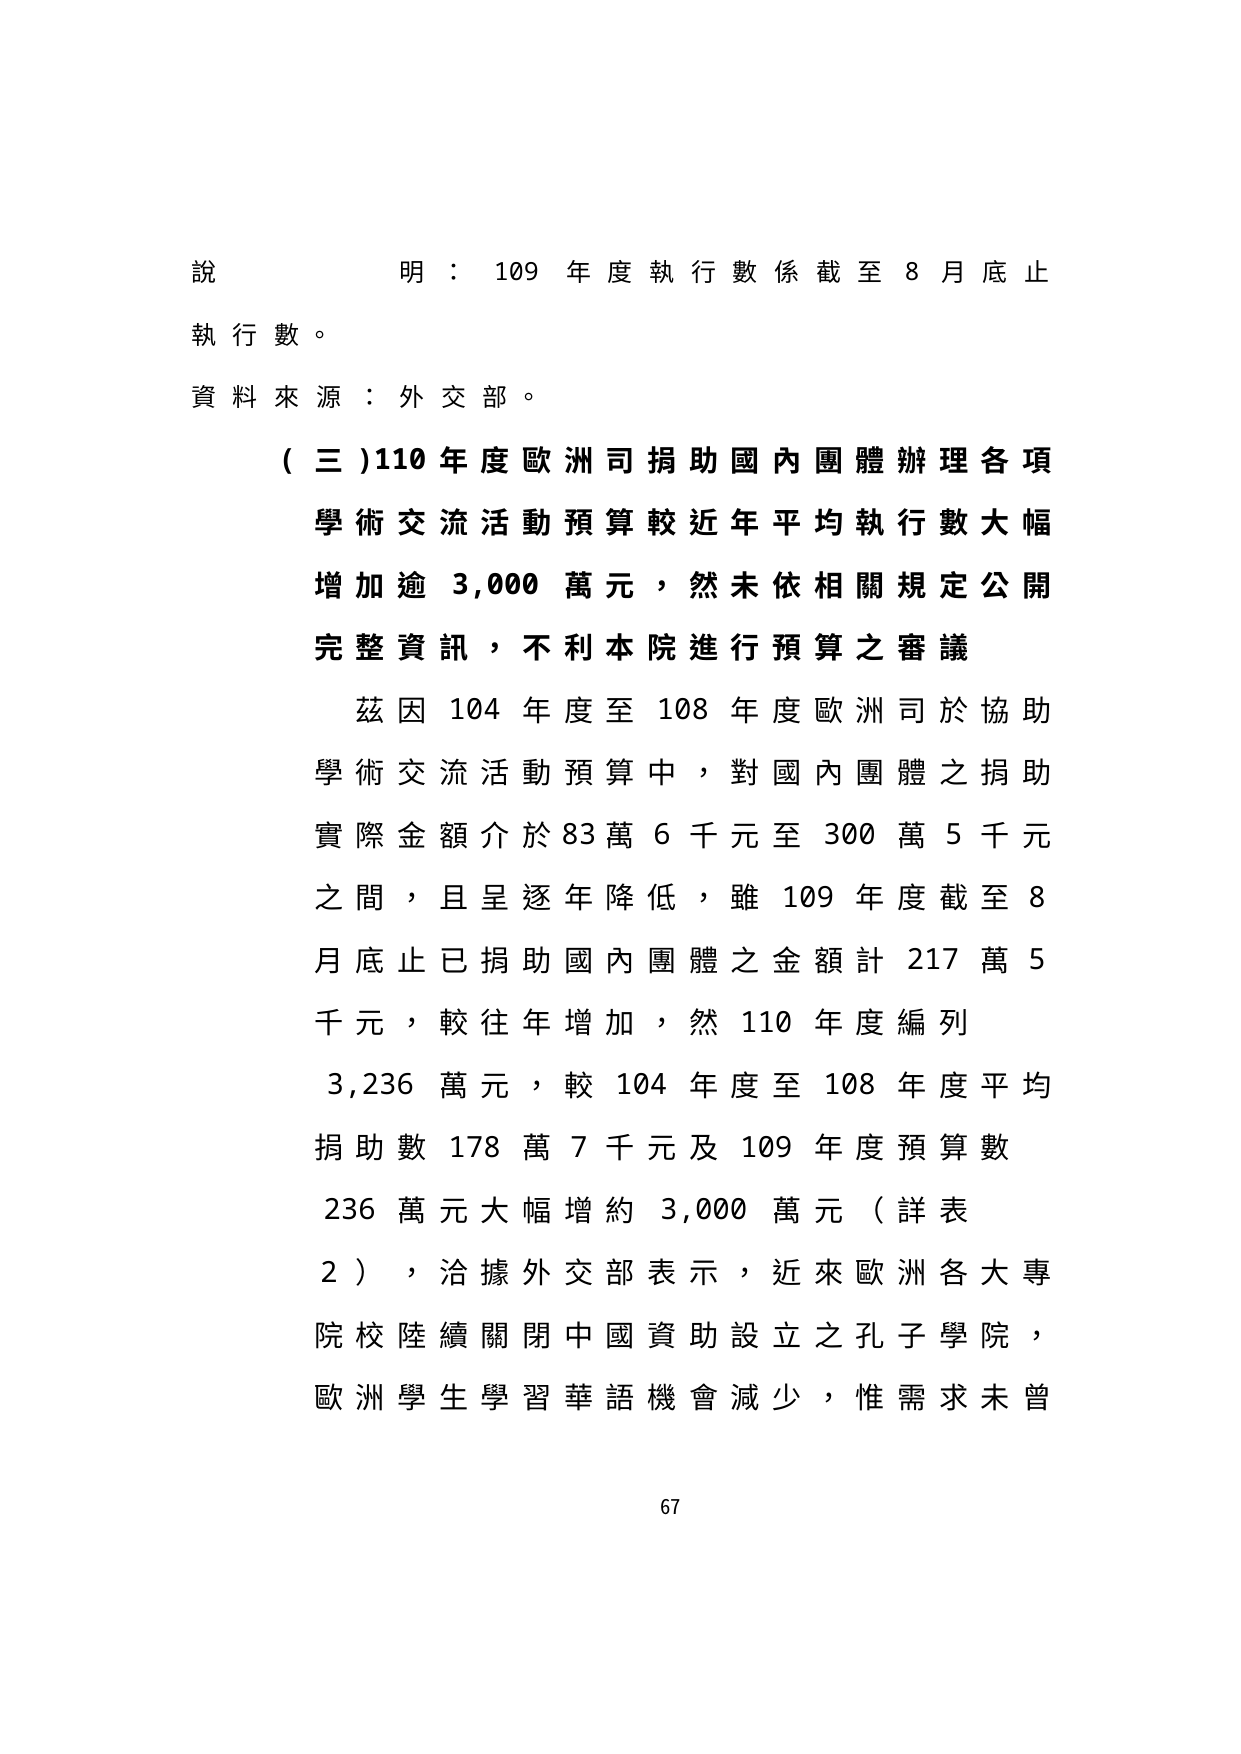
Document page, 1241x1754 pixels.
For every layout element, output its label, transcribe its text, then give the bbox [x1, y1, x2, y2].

text (三)110年度歐洲司捐助國內團體辦理各項學術交流活動預算較近年平均執行數大幅增加逾3,000萬元，然未依相關規定公開完整資訊，不利本院進行預算之審議 [242, 417, 1058, 667]
text 茲因104年度至108年度歐洲司於協助學術交流活動預算中，對國內團體之捐助實際金額介於83萬6千元至300萬5千元之間，且呈逐年降低，雖109年度截至8月底止已捐助國內團體之金額計217萬5千元，較往年增加，然110年度編列3,236萬元，較104年度至108年度平均捐助數178萬7千元及109年度預算數236萬元大幅增約3,000萬元（詳表2），洽據外交部表示，近來歐洲各大專院校陸續關閉中國資助設立之孔子學院，歐洲學生學習華語機會減少，惟需求未曾 [271, 667, 1058, 1417]
text 說 明：109年度執行數係截至8月底止執行數。 [171, 229, 1058, 354]
text 資料來源：外交部。 [171, 354, 1058, 417]
